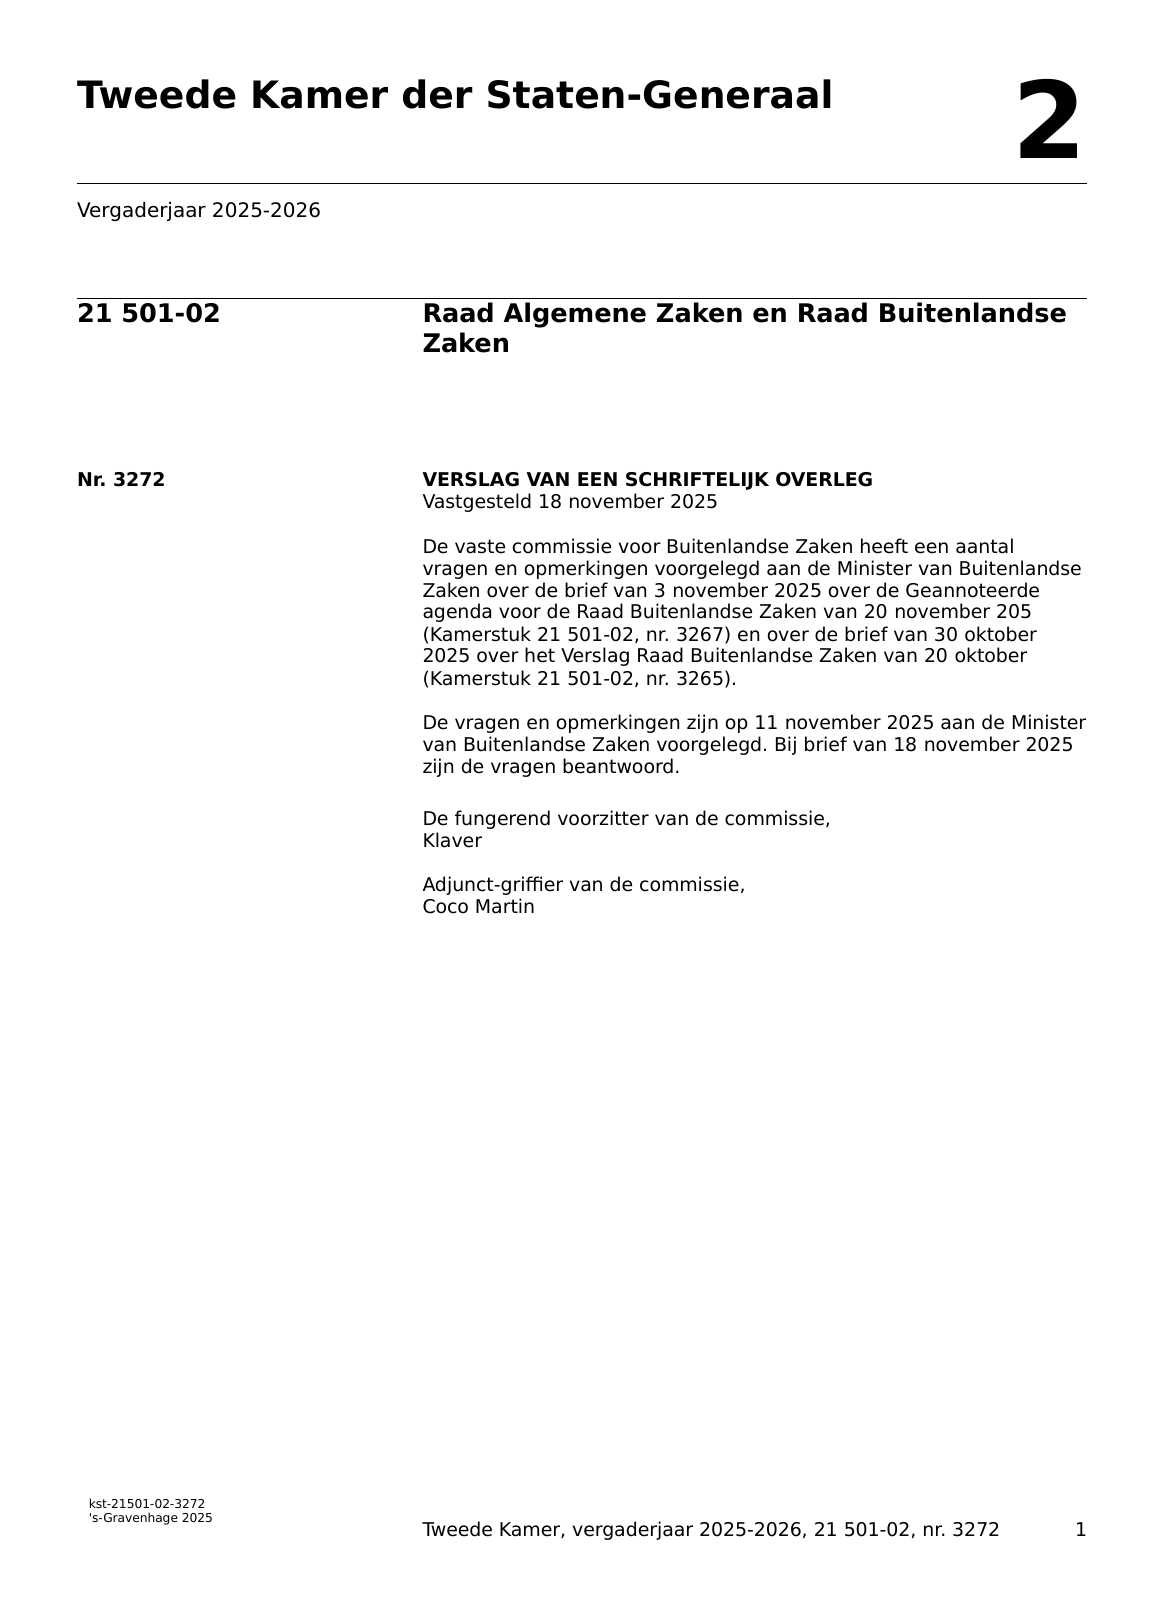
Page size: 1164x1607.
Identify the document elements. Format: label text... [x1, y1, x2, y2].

table_header Tweede Kamer der Staten-Generaal [77, 59, 886, 183]
text Vastgesteld 18 november 2025 [422, 491, 1087, 513]
text De vragen en opmerkingen zijn op 11 november 2025 aan de Minister van Buitenlandse Zaken voorgelegd. Bij brief van 18 november 2025 zijn de vragen beantwoord. [422, 712, 1087, 777]
table_header 2 [886, 59, 1087, 183]
text 's-Gravenhage 2025 [88, 1511, 323, 1525]
text De fungerend voorzitter van de commissie, Klaver [422, 807, 1087, 851]
text De vaste commissie voor Buitenlandse Zaken heeft een aantal vragen en opmerkingen voorgelegd aan de Minister van Buitenlandse Zaken over de brief van 3 november 2025 over de Geannoteerde agenda voor de Raad Buitenlandse Zaken van 20 november 205 (Kamerstuk 21 501-02, nr. 3267) en over de brief van 30 oktober 2025 over het Verslag Raad Buitenlandse Zaken van 20 oktober (Kamerstuk 21 501-02, nr. 3265). [422, 536, 1087, 689]
text kst-21501-02-3272 [88, 1497, 323, 1511]
text Adjunct-griffier van de commissie, Coco Martin [422, 874, 1087, 918]
table_cell Vergaderjaar 2025-2026 [77, 184, 1087, 298]
subtitle Nr. 3272 VERSLAG VAN EEN SCHRIFTELIJK OVERLEG [77, 469, 1087, 491]
subtitle 21 501-02 Raad Algemene Zaken en Raad Buitenlandse Zaken [77, 299, 1087, 358]
